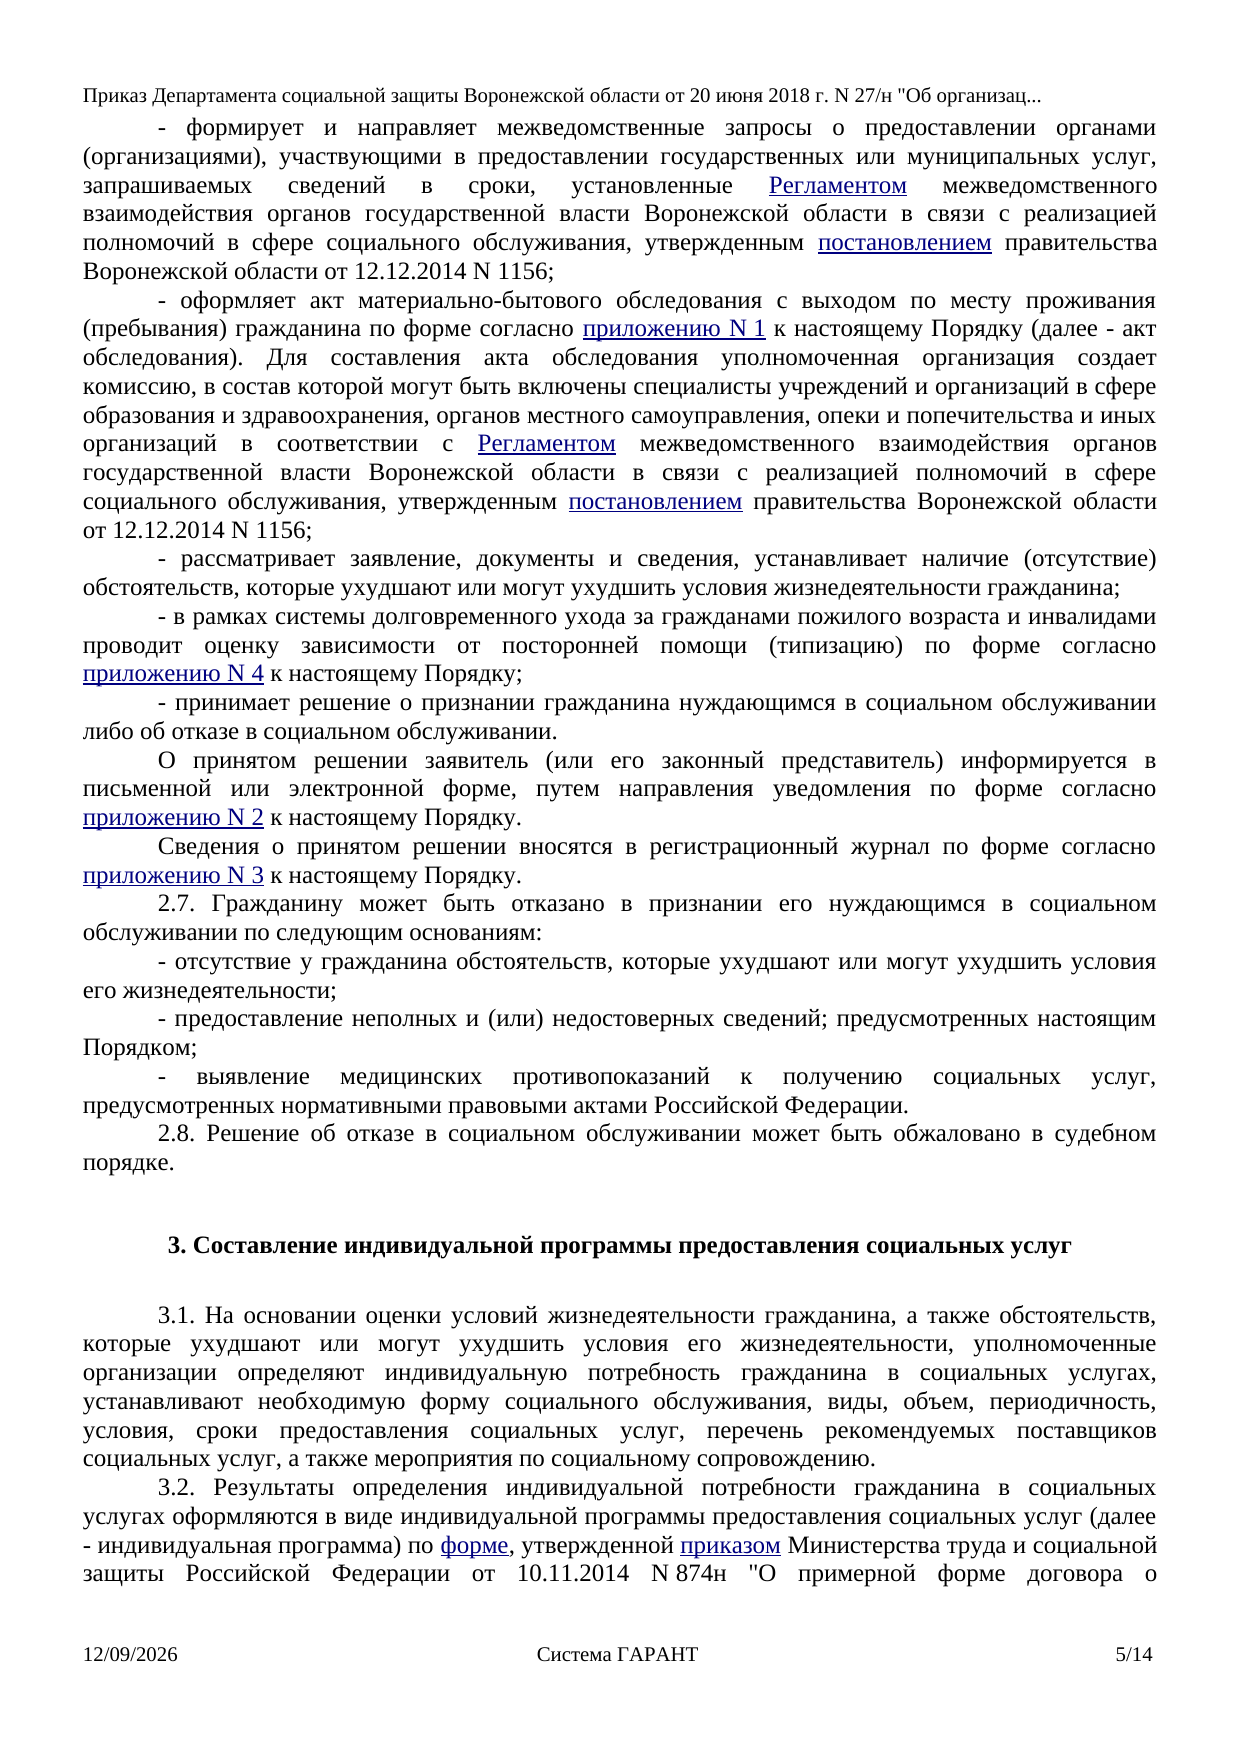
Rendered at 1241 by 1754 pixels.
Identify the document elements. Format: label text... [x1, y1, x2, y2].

subtitle 3. Составление индивидуальной программы предоставления социальных услуг [83, 1230, 1157, 1258]
text - оформляет акт материально-бытового обследования с выходом по месту проживания (пребывания) гражданина по форме согласно приложению N 1 к настоящему Порядку (далее - акт обследования). Для составления акта обследования уполномоченная организация создает комиссию, в состав которой могут быть включены специалисты учреждений и организаций в сфере образования и здравоохранения, органов местного самоуправления, опеки и попечительства и иных организаций в соответствии с Регламентом межведомственного взаимодействия органов государственной власти Воронежской области в связи с реализацией полномочий в сфере социального обслуживания, утвержденным постановлением правительства Воронежской области от 12.12.2014 N 1156; [83, 285, 1157, 543]
text 3.2. Результаты определения индивидуальной потребности гражданина в социальных услугах оформляются в виде индивидуальной программы предоставления социальных услуг (далее - индивидуальная программа) по форме, утвержденной приказом Министерства труда и социальной защиты Российской Федерации от 10.11.2014 N 874н "О примерной форме договора о [83, 1472, 1157, 1587]
text - формирует и направляет межведомственные запросы о предоставлении органами (организациями), участвующими в предоставлении государственных или муниципальных услуг, запрашиваемых сведений в сроки, установленные Регламентом межведомственного взаимодействия органов государственной власти Воронежской области в связи с реализацией полномочий в сфере социального обслуживания, утвержденным постановлением правительства Воронежской области от 12.12.2014 N 1156; [83, 112, 1157, 285]
text - в рамках системы долговременного ухода за гражданами пожилого возраста и инвалидами проводит оценку зависимости от посторонней помощи (типизацию) по форме согласно приложению N 4 к настоящему Порядку; [83, 601, 1157, 687]
text Сведения о принятом решении вносятся в регистрационный журнал по форме согласно приложению N 3 к настоящему Порядку. [83, 831, 1157, 888]
text 2.8. Решение об отказе в социальном обслуживании может быть обжаловано в судебном порядке. [83, 1118, 1157, 1176]
text 2.7. Гражданину может быть отказано в признании его нуждающимся в социальном обслуживании по следующим основаниям: [83, 888, 1157, 946]
text - рассматривает заявление, документы и сведения, устанавливает наличие (отсутствие) обстоятельств, которые ухудшают или могут ухудшить условия жизнедеятельности гражданина; [83, 543, 1157, 601]
text - отсутствие у гражданина обстоятельств, которые ухудшают или могут ухудшить условия его жизнедеятельности; [83, 946, 1157, 1003]
text - принимает решение о признании гражданина нуждающимся в социальном обслуживании либо об отказе в социальном обслуживании. [83, 687, 1157, 745]
text 3.1. На основании оценки условий жизнедеятельности гражданина, а также обстоятельств, которые ухудшают или могут ухудшить условия его жизнедеятельности, уполномоченные организации определяют индивидуальную потребность гражданина в социальных услугах, устанавливают необходимую форму социального обслуживания, виды, объем, периодичность, условия, сроки предоставления социальных услуг, перечень рекомендуемых поставщиков социальных услуг, а также мероприятия по социальному сопровождению. [83, 1300, 1157, 1472]
text - предоставление неполных и (или) недостоверных сведений; предусмотренных настоящим Порядком; [83, 1003, 1157, 1061]
text - выявление медицинских противопоказаний к получению социальных услуг, предусмотренных нормативными правовыми актами Российской Федерации. [83, 1061, 1157, 1118]
text О принятом решении заявитель (или его законный представитель) информируется в письменной или электронной форме, путем направления уведомления по форме согласно приложению N 2 к настоящему Порядку. [83, 745, 1157, 831]
